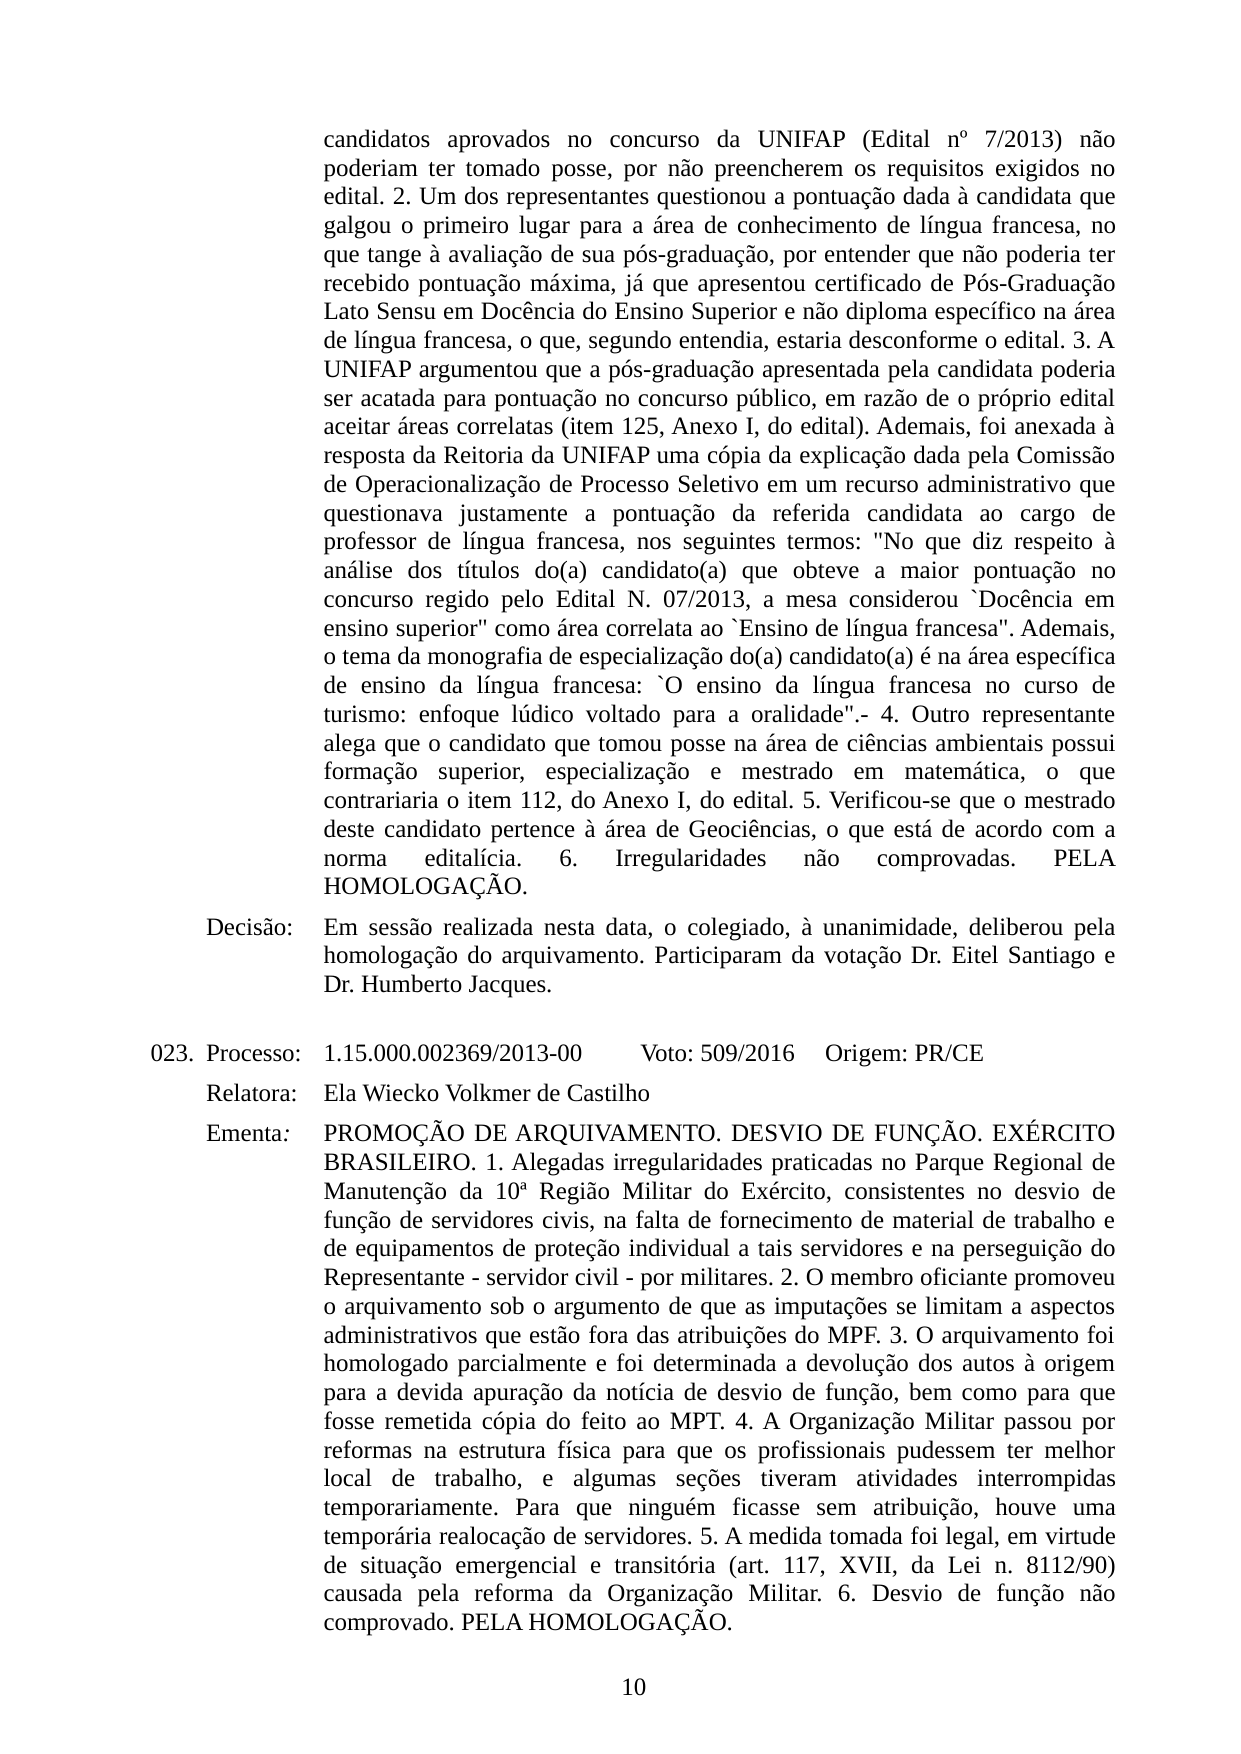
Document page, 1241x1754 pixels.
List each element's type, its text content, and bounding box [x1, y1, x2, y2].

table_cell PROMOÇÃO DE ARQUIVAMENTO. DESVIO DE FUNÇÃO. EXÉRCITO BRASILEIRO. 1. Alegadas irregularidades praticadas no Parque Regional de Manutenção da 10ª Região Militar do Exército, consistentes no desvio de função de servidores civis, na falta de fornecimento de material de trabalho e de equipamentos de proteção individual a tais servidores e na perseguição do Representante - servidor civil - por militares. 2. O membro oficiante promoveu o arquivamento sob o argumento de que as imputações se limitam a aspectos administrativos que estão fora das atribuições do MPF. 3. O arquivamento foi homologado parcialmente e foi determinada a devolução dos autos à origem para a devida apuração da notícia de desvio de função, bem como para que fosse remetida cópia do feito ao MPT. 4. A Organização Militar passou por reformas na estrutura física para que os profissionais pudessem ter melhor local de trabalho, e algumas seções tiveram atividades interrompidas temporariamente. Para que ninguém ficasse sem atribuição, houve uma temporária realocação de servidores. 5. A medida tomada foi legal, em virtude de situação emergencial e transitória (art. 117, XVII, da Lei n. 8112/90) causada pela reforma da Organização Militar. 6. Desvio de função não comprovado. PELA HOMOLOGAÇÃO. [318, 1113, 1122, 1642]
table_cell Ela Wiecko Volkmer de Castilho [318, 1073, 1122, 1113]
table_cell Relatora: [200, 1073, 318, 1113]
table_header 1.15.000.002369/2013-00 [318, 1032, 634, 1072]
table_cell candidatos aprovados no concurso da UNIFAP (Edital nº 7/2013) não poderiam ter tomado posse, por não preencherem os requisitos exigidos no edital. 2. Um dos representantes questionou a pontuação dada à candidata que galgou o primeiro lugar para a área de conhecimento de língua francesa, no que tange à avaliação de sua pós-graduação, por entender que não poderia ter recebido pontuação máxima, já que apresentou certificado de Pós-Graduação Lato Sensu em Docência do Ensino Superior e não diploma específico na área de língua francesa, o que, segundo entendia, estaria desconforme o edital. 3. A UNIFAP argumentou que a pós-graduação apresentada pela candidata poderia ser acatada para pontuação no concurso público, em razão de o próprio edital aceitar áreas correlatas (item 125, Anexo I, do edital). Ademais, foi anexada à resposta da Reitoria da UNIFAP uma cópia da explicação dada pela Comissão de Operacionalização de Processo Seletivo em um recurso administrativo que questionava justamente a pontuação da referida candidata ao cargo de professor de língua francesa, nos seguintes termos: "No que diz respeito à análise dos títulos do(a) candidato(a) que obteve a maior pontuação no concurso regido pelo Edital N. 07/2013, a mesa considerou `Docência em ensino superior" como área correlata ao `Ensino de língua francesa". Ademais, o tema da monografia de especialização do(a) candidato(a) é na área específica de ensino da língua francesa: `O ensino da língua francesa no curso de turismo: enfoque lúdico voltado para a oralidade".- 4. Outro representante alega que o candidato que tomou posse na área de ciências ambientais possui formação superior, especialização e mestrado em matemática, o que contrariaria o item 112, do Anexo I, do edital. 5. Verificou-se que o mestrado deste candidato pertence à área de Geociências, o que está de acordo com a norma editalícia. 6. Irregularidades não comprovadas. PELA HOMOLOGAÇÃO. [318, 118, 1122, 906]
table_cell Ementa: [200, 1113, 318, 1642]
table_cell [145, 1113, 200, 1642]
table_cell [145, 906, 200, 1003]
table_header Origem: PR/CE [819, 1032, 1122, 1072]
table_cell Em sessão realizada nesta data, o colegiado, à unanimidade, deliberou pela homologação do arquivamento. Participaram da votação Dr. Eitel Santiago e Dr. Humberto Jacques. [318, 906, 1122, 1003]
table_cell [200, 118, 318, 906]
table_header Voto: 509/2016 [635, 1032, 819, 1072]
table_cell [145, 118, 200, 906]
table_header 023. [145, 1032, 200, 1072]
table_header Processo: [200, 1032, 318, 1072]
table_cell [145, 1073, 200, 1113]
table_cell Decisão: [200, 906, 318, 1003]
